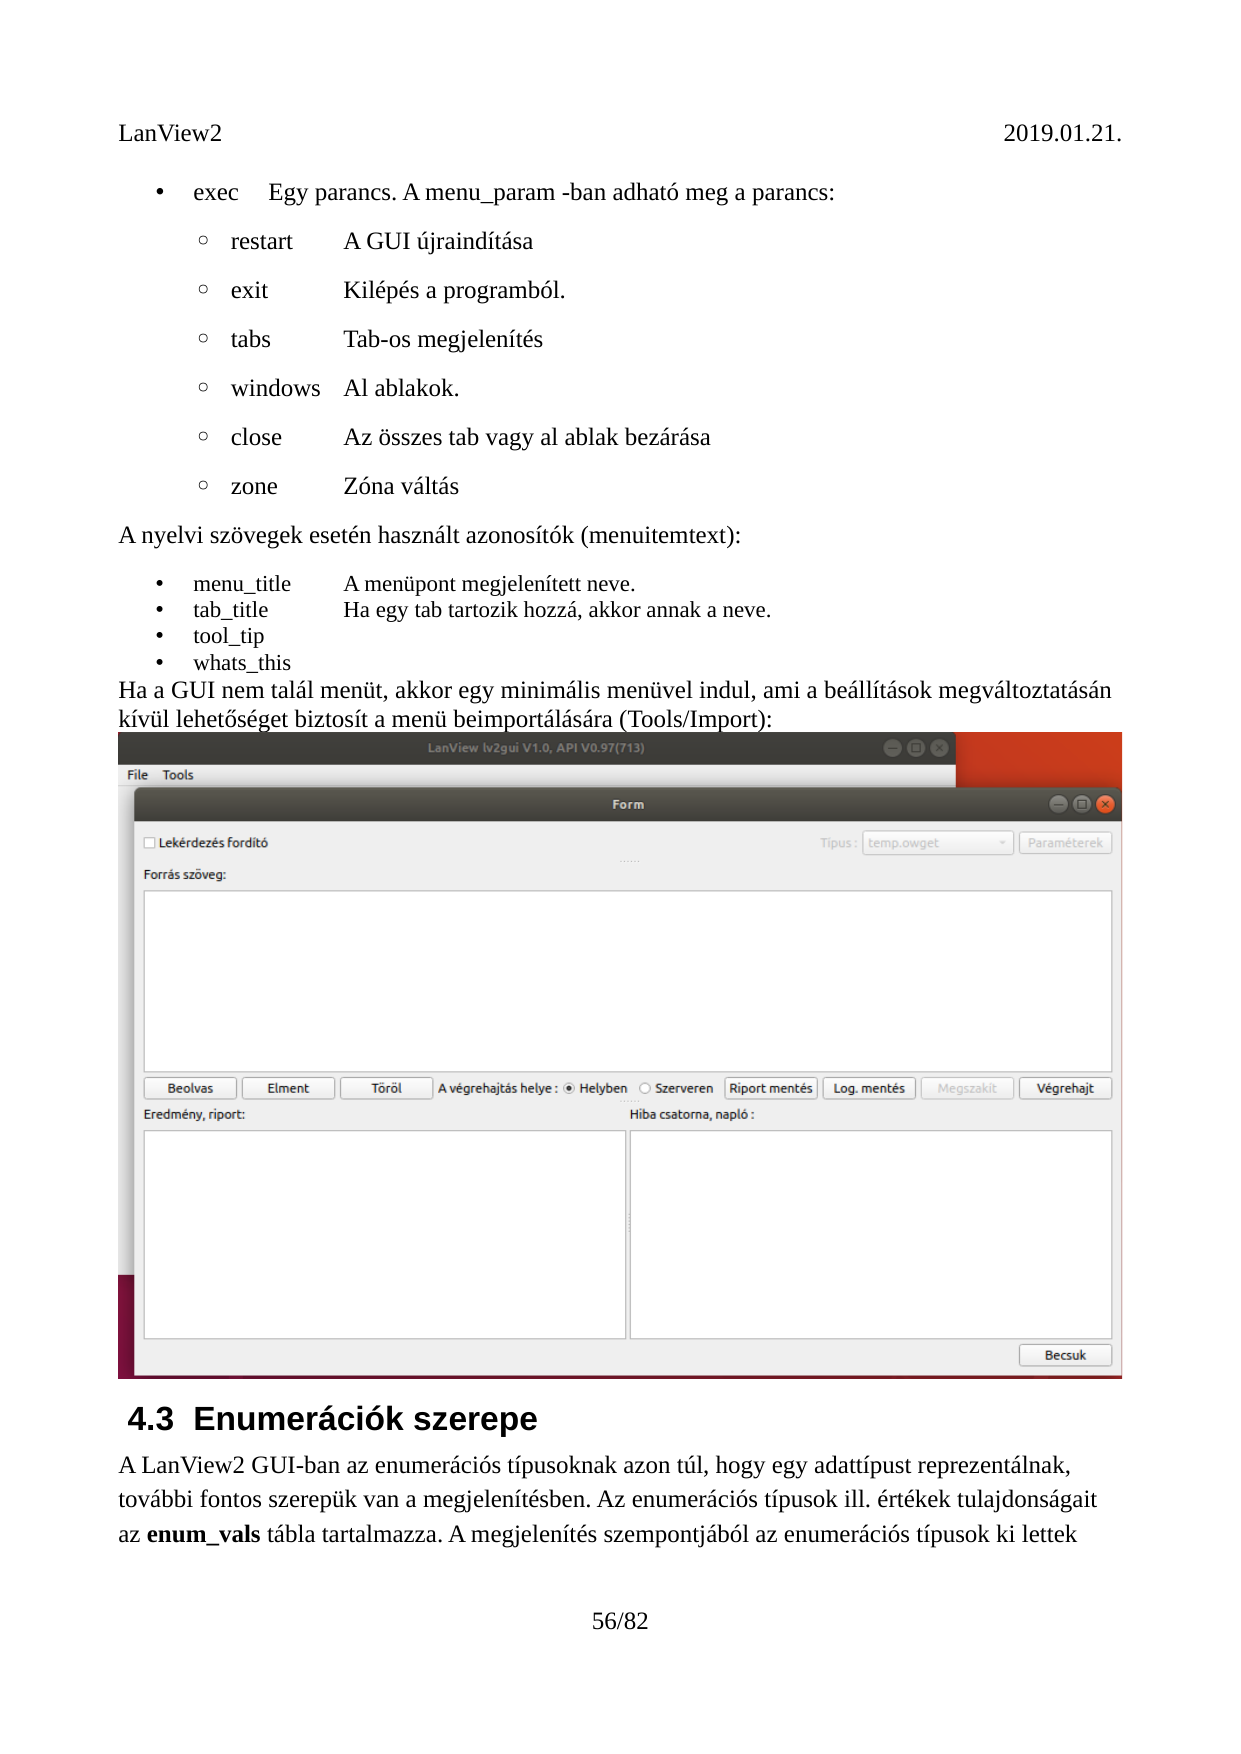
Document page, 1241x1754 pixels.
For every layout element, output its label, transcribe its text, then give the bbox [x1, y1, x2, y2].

list close Az összes tab vagy al ablak bezárása [193, 422, 1122, 451]
list tabs Tab-os megjelenítés [193, 324, 1122, 353]
text A LanView2 GUI-ban az enumerációs típusoknak azon túl, hogy egy adattípust reprezentálnak, további fontos szerepük van a megjelenítésben. Az enumerációs típusok ill. értékek tulajdonságait az enum_vals tábla tartalmazza. A megjelenítés szempontjából az enumerációs típusok ki lettek [118, 1450, 1122, 1548]
text A nyelvi szövegek esetén használt azonosítók (menuitemtext): [118, 521, 1122, 549]
picture [118, 732, 1123, 1379]
list whats_this [156, 649, 1122, 675]
list tool_tip [156, 622, 1122, 649]
list windows Al ablakok. [193, 373, 1122, 402]
text Ha a GUI nem talál menüt, akkor egy minimális menüvel indul, ami a beállítások megváltoztatásán kívül lehetőséget biztosít a menü beimportálására (Tools/Import): [118, 675, 1122, 732]
list restart A GUI újraindítása [193, 226, 1122, 255]
list zone Zóna váltás [193, 471, 1122, 500]
subtitle Enumerációk szerepe [118, 1399, 1122, 1438]
list menu_title A menüpont megjelenített neve. [156, 569, 1122, 596]
list exec Egy parancs. A menu_param -ban adható meg a parancs: [156, 177, 1122, 206]
list exit Kilépés a programból. [193, 275, 1122, 304]
list tab_title Ha egy tab tartozik hozzá, akkor annak a neve. [156, 596, 1122, 622]
